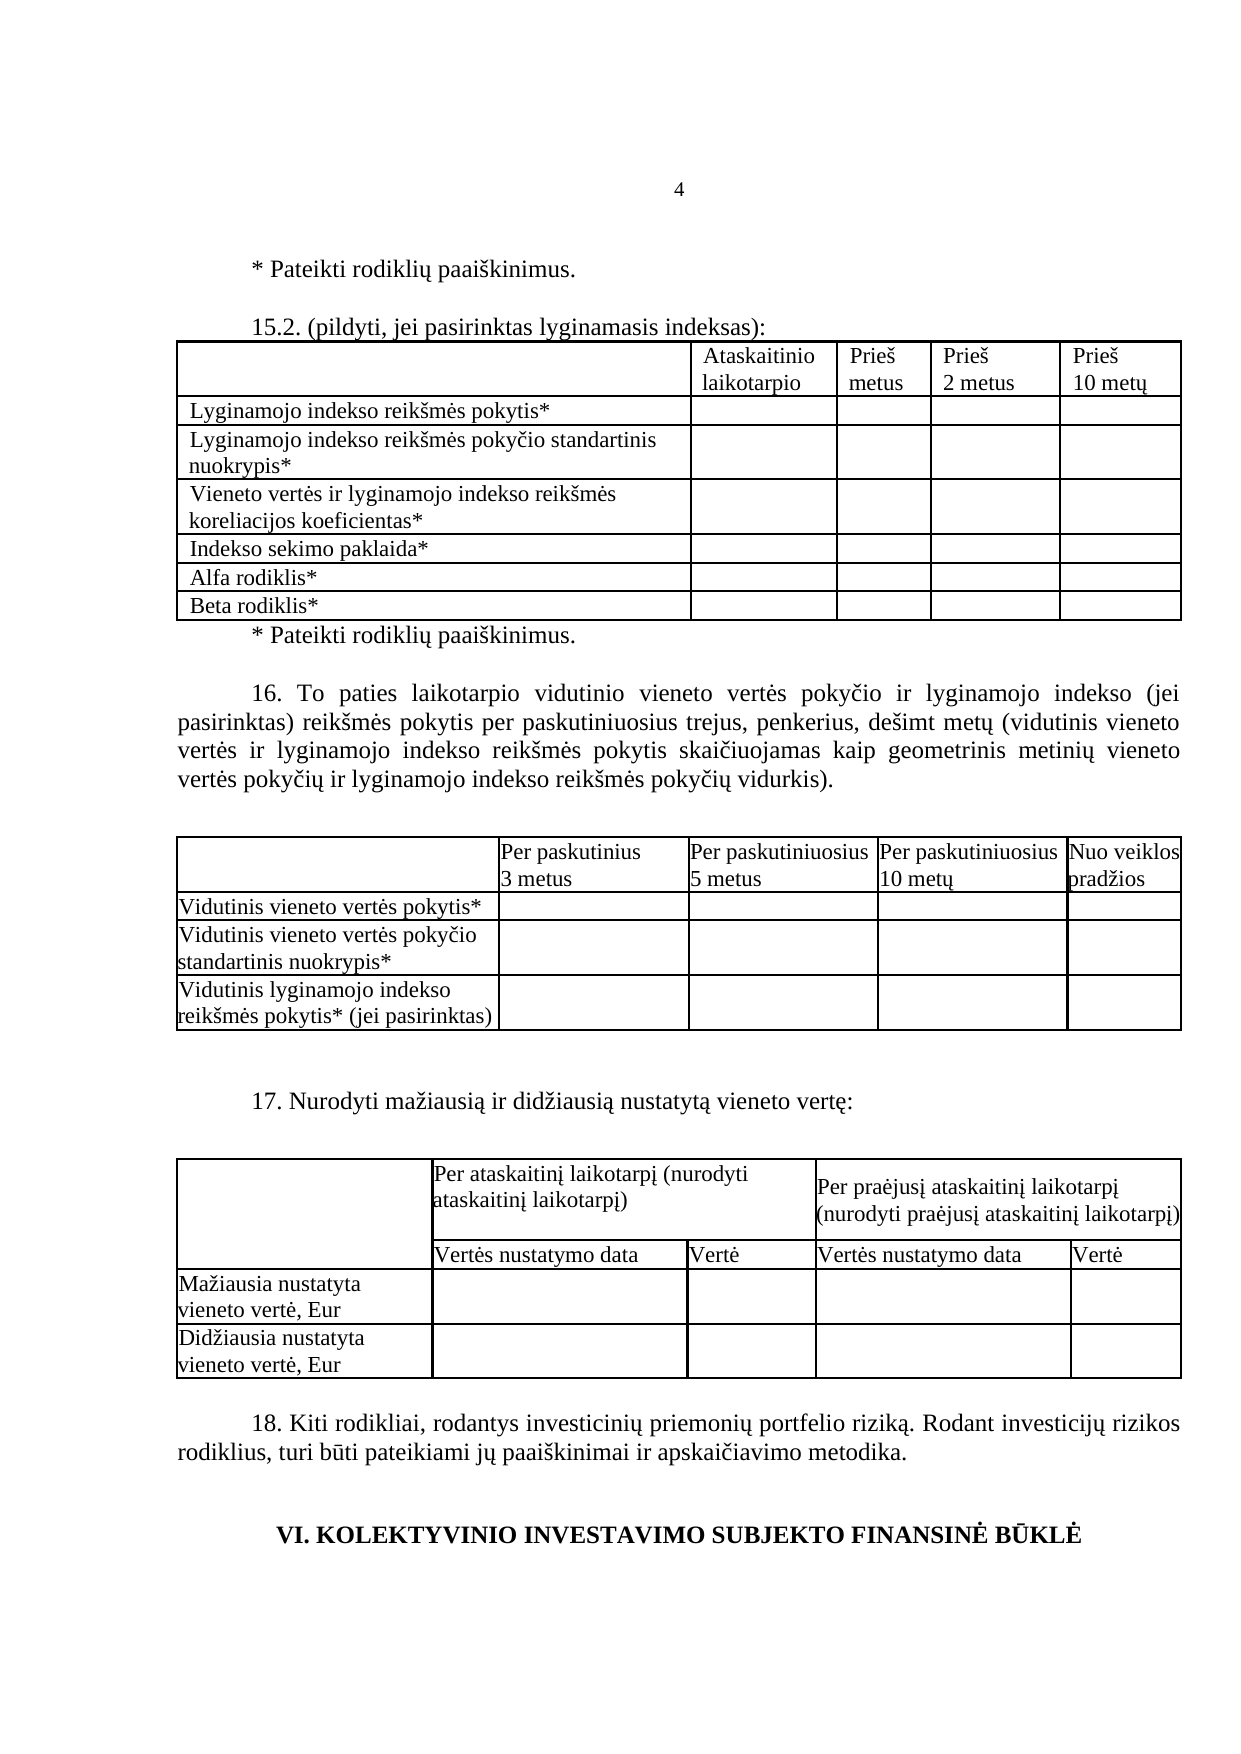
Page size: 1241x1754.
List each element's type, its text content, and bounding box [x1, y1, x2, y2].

table_cell [1061, 397, 1180, 423]
table_cell [838, 397, 930, 423]
table_cell [932, 592, 1059, 618]
table_cell [817, 1325, 1070, 1377]
table_cell [1072, 1270, 1180, 1322]
table_cell [1061, 480, 1180, 533]
table_cell [1069, 976, 1180, 1029]
table_cell [932, 397, 1059, 423]
table_cell [690, 893, 877, 919]
table_header Per praėjusį ataskaitinį laikotarpį (nurodyti praėjusį ataskaitinį laikotarpį) [817, 1160, 1180, 1239]
table_cell [879, 921, 1066, 974]
table_cell [434, 1270, 686, 1322]
table_cell [1061, 535, 1180, 562]
table_cell Vertės nustatymo data [434, 1241, 686, 1268]
table_header Per paskutiniuosius 10 metų [879, 838, 1066, 891]
table_cell [689, 1325, 815, 1377]
table_header [178, 838, 498, 891]
table_cell Mažiausia nustatyta vieneto vertė, Eur [178, 1270, 431, 1322]
table_header Prieš 2 metus [932, 343, 1059, 395]
table_cell [838, 480, 930, 533]
table_cell Vidutinis vieneto vertės pokyčio standartinis nuokrypis* [178, 921, 498, 974]
table_header Nuo veiklos pradžios [1069, 838, 1180, 891]
table_cell [838, 564, 930, 590]
table_header Per ataskaitinį laikotarpį (nurodyti ataskaitinį laikotarpį) [434, 1160, 815, 1239]
table_cell [838, 592, 930, 618]
table_cell [1061, 564, 1180, 590]
table_header Per paskutinius 3 metus [500, 838, 688, 891]
table_cell Vertės nustatymo data [817, 1241, 1070, 1268]
table_cell [1061, 592, 1180, 618]
text VI. KOLEKTYVINIO INVESTAVIMO SUBJEKTO FINANSINĖ BŪKLĖ [177, 1521, 1181, 1549]
table_cell [932, 426, 1059, 478]
table_cell Lyginamojo indekso reikšmės pokyčio standartinis nuokrypis* [178, 426, 690, 478]
table_cell Indekso sekimo paklaida* [178, 535, 690, 562]
text 15.2. (pildyti, jei pasirinktas lyginamasis indeksas): [177, 312, 1181, 340]
text 18. Kiti rodikliai, rodantys investicinių priemonių portfelio riziką. Rodant investicijų rizikos rodiklius, turi būti pateikiami jų paaiškinimai ir apskaičiavimo metodika. [177, 1408, 1181, 1466]
table_cell [692, 564, 836, 590]
table_cell [692, 426, 836, 478]
table_cell [434, 1325, 686, 1377]
table_cell [1069, 893, 1180, 919]
table_cell Didžiausia nustatyta vieneto vertė, Eur [178, 1325, 431, 1377]
table_header Prieš metus [838, 343, 930, 395]
table_cell [932, 535, 1059, 562]
table_cell [500, 921, 688, 974]
table_cell [690, 976, 877, 1029]
table_cell [1069, 921, 1180, 974]
table_header Ataskaitinio laikotarpio [692, 343, 836, 395]
table_cell Vidutinis vieneto vertės pokytis* [178, 893, 498, 919]
table_cell [1061, 426, 1180, 478]
table_cell [932, 480, 1059, 533]
table_cell [838, 426, 930, 478]
text 17. Nurodyti mažiausią ir didžiausią nustatytą vieneto vertę: [177, 1086, 1181, 1115]
text * Pateikti rodiklių paaiškinimus. [177, 621, 1181, 649]
table_cell [692, 535, 836, 562]
table_cell Vertė [689, 1241, 815, 1268]
table_cell [690, 921, 877, 974]
table_cell Vertė [1072, 1241, 1180, 1268]
table_cell [879, 893, 1066, 919]
table_cell [838, 535, 930, 562]
table_cell Beta rodiklis* [178, 592, 690, 618]
table_cell Alfa rodiklis* [178, 564, 690, 590]
table_cell Vieneto vertės ir lyginamojo indekso reikšmės koreliacijos koeficientas* [178, 480, 690, 533]
table_cell [689, 1270, 815, 1322]
table_cell [932, 564, 1059, 590]
table_cell [879, 976, 1066, 1029]
table_header Prieš 10 metų [1061, 343, 1180, 395]
table_cell [500, 893, 688, 919]
table_header Per paskutiniuosius 5 metus [690, 838, 877, 891]
table_header [178, 343, 690, 395]
text * Pateikti rodiklių paaiškinimus. [177, 254, 1181, 283]
table_cell [1072, 1325, 1180, 1377]
table_cell [692, 480, 836, 533]
table_header [178, 1160, 431, 1268]
table_cell [500, 976, 688, 1029]
table_cell Lyginamojo indekso reikšmės pokytis* [178, 397, 690, 423]
text 16. To paties laikotarpio vidutinio vieneto vertės pokyčio ir lyginamojo indekso (jei pasirinktas) reikšmės pokytis per paskutiniuosius trejus, penkerius, dešimt metų (vidutinis vieneto vertės ir lyginamojo indekso reikšmės pokytis skaičiuojamas kaip geometrinis metinių vieneto vertės pokyčių ir lyginamojo indekso reikšmės pokyčių vidurkis). [177, 678, 1181, 793]
table_cell [692, 592, 836, 618]
table_cell Vidutinis lyginamojo indekso reikšmės pokytis* (jei pasirinktas) [178, 976, 498, 1029]
table_cell [692, 397, 836, 423]
table_cell [817, 1270, 1070, 1322]
